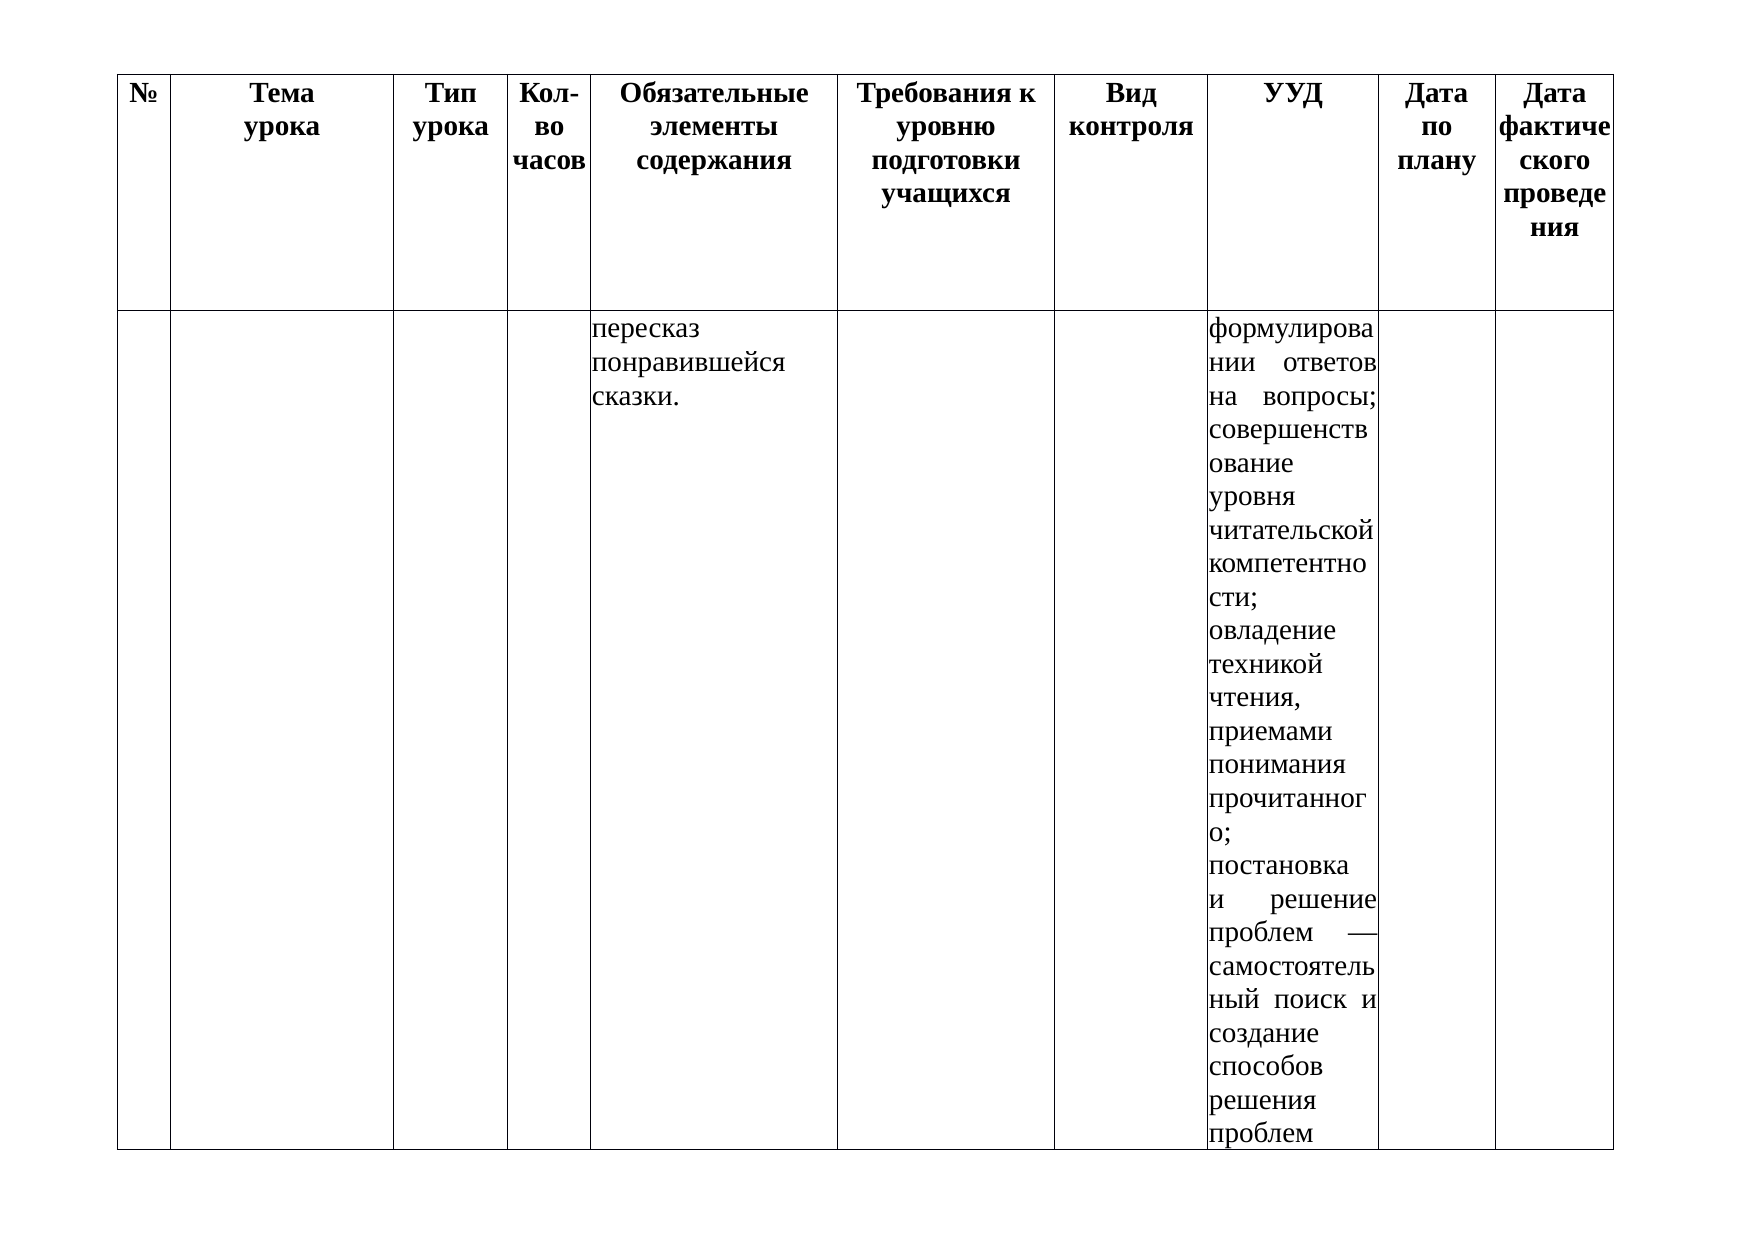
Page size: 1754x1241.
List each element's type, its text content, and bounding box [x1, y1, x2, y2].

table_cell [1055, 311, 1207, 1149]
table_cell [118, 311, 170, 1149]
table_header Вид контроля [1055, 75, 1207, 309]
table_header Требования к уровню подготовки учащихся [838, 75, 1054, 309]
table_header № [118, 75, 170, 309]
table_cell [838, 311, 1054, 1149]
table_header Обязательные элементы содержания [591, 75, 837, 309]
table_header Тип урока [394, 75, 507, 309]
table_header Дата фактического проведения [1496, 75, 1613, 309]
table_header Дата по плану [1379, 75, 1495, 309]
table_header Кол-во часов [508, 75, 590, 309]
table_cell [508, 311, 590, 1149]
table_cell формулировании ответов на вопросы; совершенствование уровня читательской компетентности; овладение техникой чтения, приемами понимания прочитанного; постановка и решение проблем — самостоятельный поиск и создание способов решения проблем [1208, 311, 1378, 1149]
table_cell пересказ понравившейся сказки. [591, 311, 837, 1149]
table_header УУД [1208, 75, 1378, 309]
table_header Тема урока [171, 75, 393, 309]
table_cell [171, 311, 393, 1149]
table_cell [394, 311, 507, 1149]
table_cell [1379, 311, 1495, 1149]
table_cell [1496, 311, 1613, 1149]
